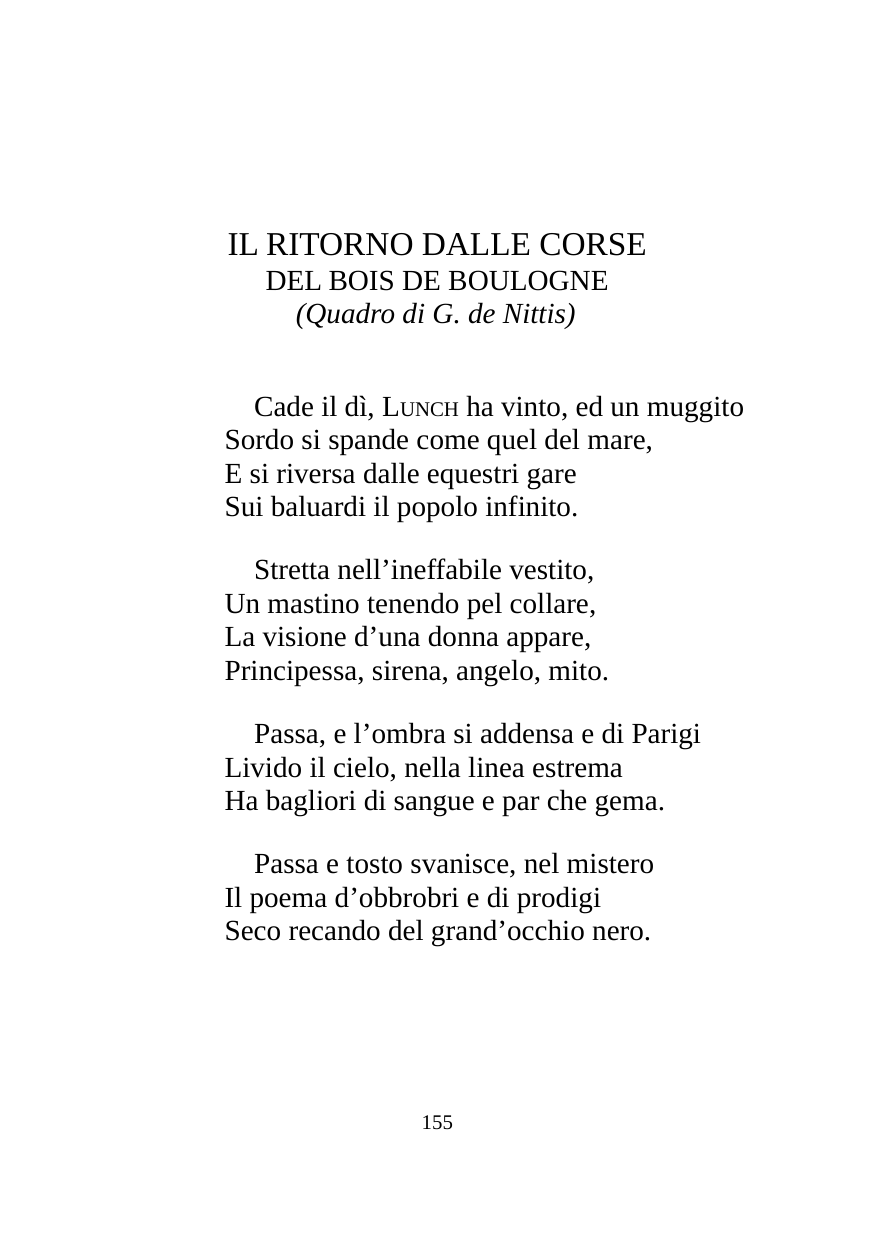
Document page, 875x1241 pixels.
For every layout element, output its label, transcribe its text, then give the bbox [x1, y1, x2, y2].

text Sordo si spande come quel del mare, [224, 422, 768, 456]
text Passa, e l’ombra si addensa e di Parigi [224, 716, 768, 750]
text Principessa, sirena, angelo, mito. [224, 653, 768, 687]
text E si riversa dalle equestri gare [224, 456, 768, 489]
text (Quadro di G. de Nittis) [106, 296, 768, 330]
text Ha bagliori di sangue e par che gema. [224, 783, 768, 817]
text Il poema d’obbrobri e di prodigi [224, 880, 768, 913]
text Livido il cielo, nella linea estrema [224, 750, 768, 783]
subtitle IL RITORNO DALLE CORSE DEL BOIS DE BOULOGNE [106, 224, 768, 296]
text Stretta nell’ineffabile vestito, [224, 552, 768, 586]
text Passa e tosto svanisce, nel mistero [224, 846, 768, 880]
text Seco recando del grand’occhio nero. [224, 913, 768, 947]
text Sui baluardi il popolo infinito. [224, 489, 768, 523]
text Un mastino tenendo pel collare, [224, 586, 768, 619]
text Cade il dì, LUNCH ha vinto, ed un muggito [224, 389, 768, 422]
text La visione d’una donna appare, [224, 619, 768, 653]
